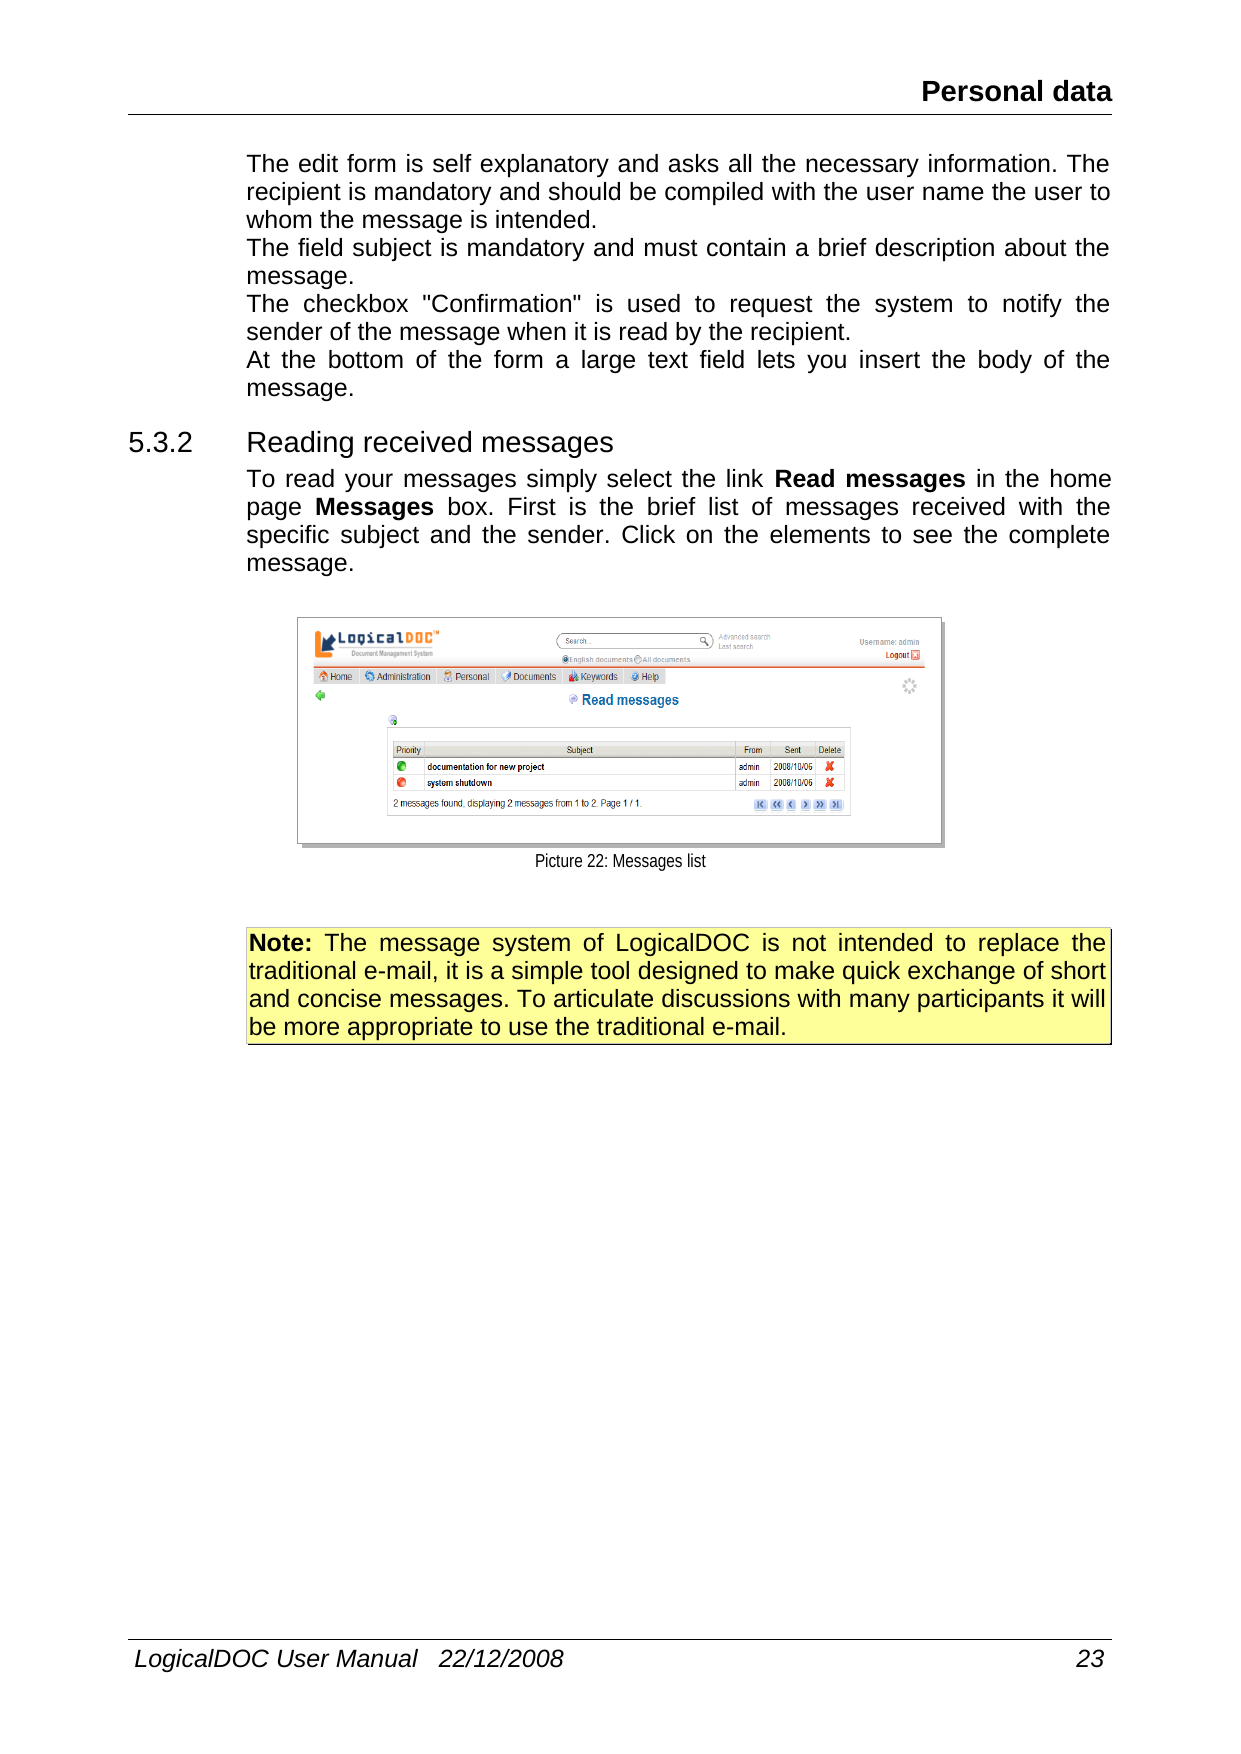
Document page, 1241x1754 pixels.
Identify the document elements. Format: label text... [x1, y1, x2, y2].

text The edit form is self explanatory and asks all the necessary information. The recipient is mandatory and should be compiled with the user name the user to whom the message is intended. [246, 150, 1112, 234]
text Picture 22: Messages list [297, 844, 943, 871]
text The field subject is mandatory and must contain a brief description about the message. [246, 234, 1112, 289]
subtitle Reading received messages [128, 426, 1112, 459]
picture [313, 626, 925, 835]
text The checkbox "Confirmation" is used to request the system to notify the sender of the message when it is read by the recipient. [246, 289, 1112, 345]
text Note: The message system of LogicalDOC is not intended to replace the traditional e-mail, it is a simple tool designed to make quick exchange of short and concise messages. To articulate discussions with many participants it will be more appropriate to use the traditional e-mail. [247, 928, 1110, 1043]
text At the bottom of the form a large text field lets you insert the body of the message. [246, 345, 1112, 401]
text To read your messages simply select the link Read messages in the home page Messages box. First is the brief list of messages received with the specific subject and the sender. Click on the elements to see the complete message. [246, 465, 1112, 577]
